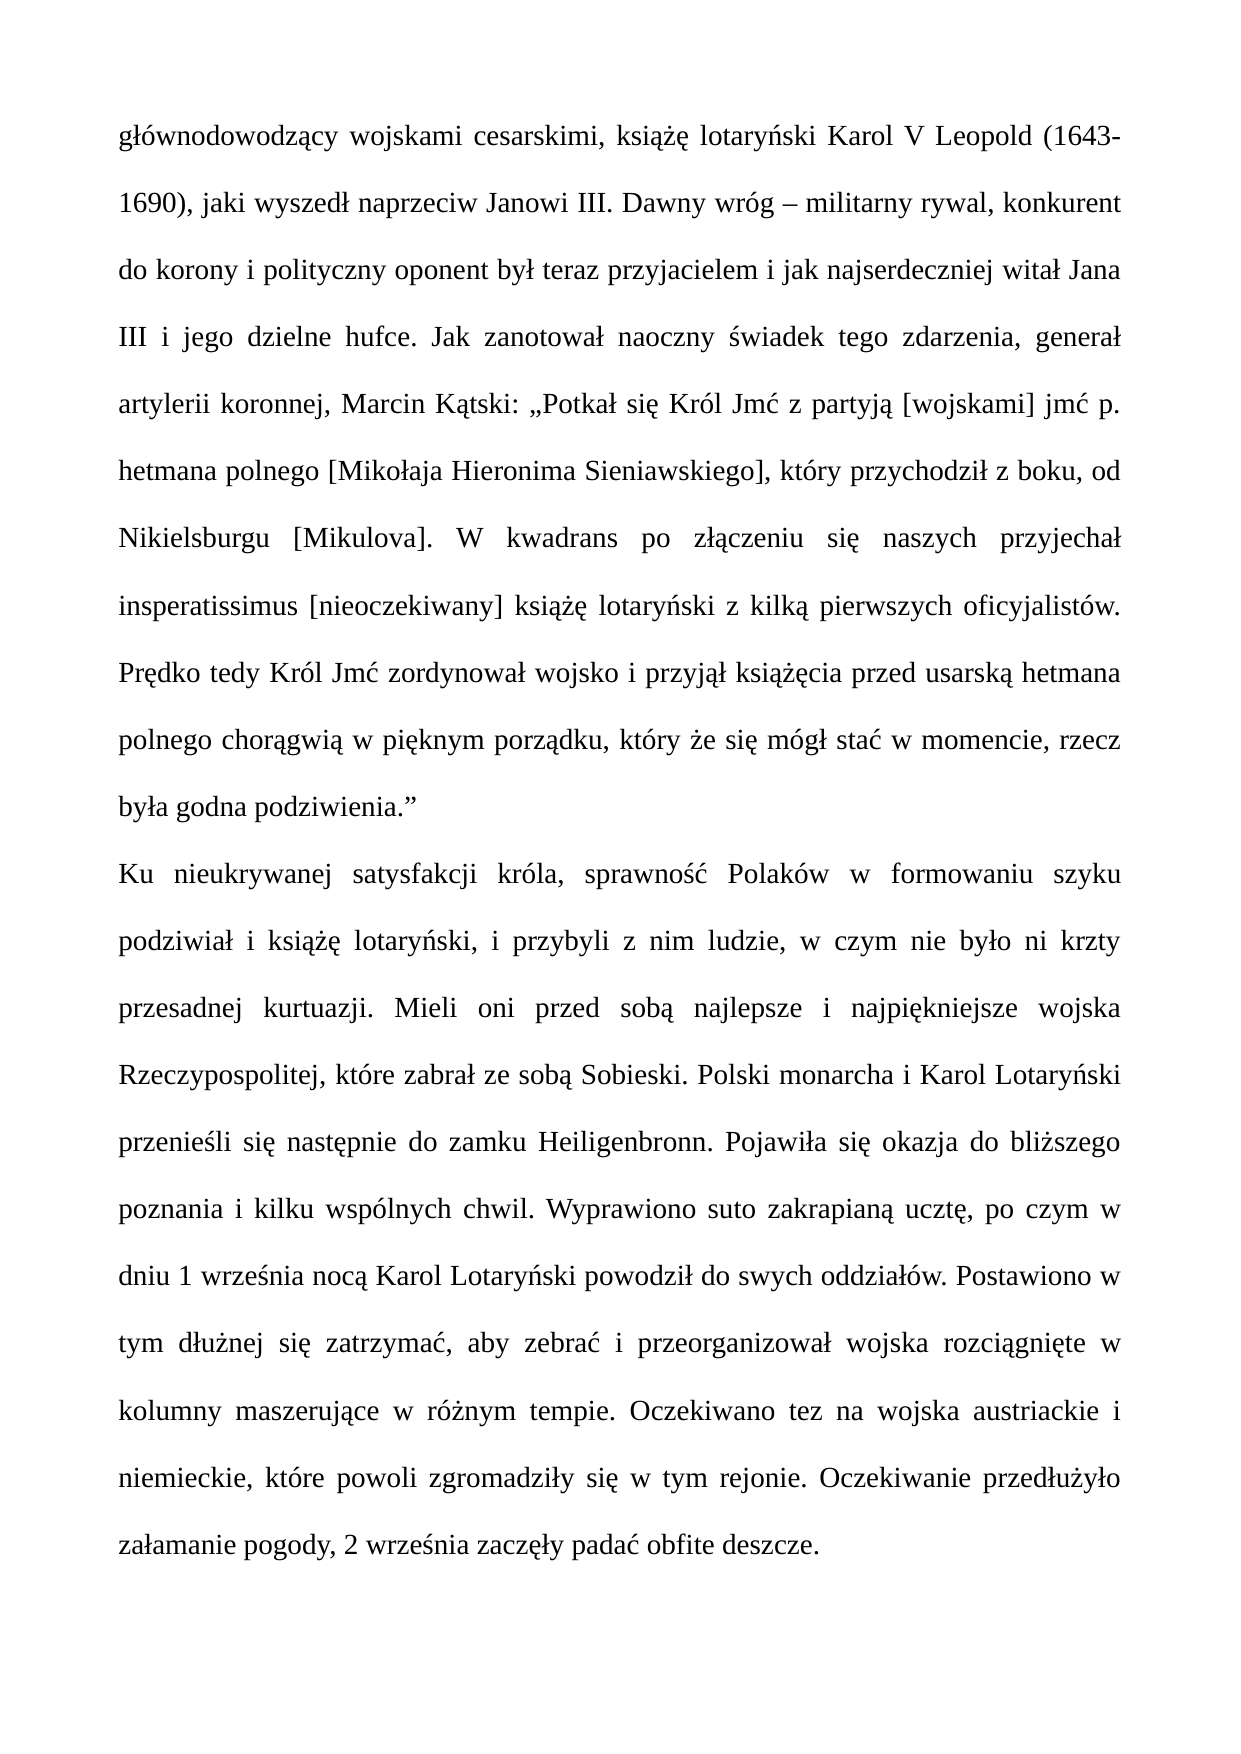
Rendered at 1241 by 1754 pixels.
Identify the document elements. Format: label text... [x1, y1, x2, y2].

text głównodowodzący wojskami cesarskimi, książę lotaryński Karol V Leopold (1643-1690), jaki wyszedł naprzeciw Janowi III. Dawny wróg – militarny rywal, konkurent do korony i polityczny oponent był teraz przyjacielem i jak najserdeczniej witał Jana III i jego dzielne hufce. Jak zanotował naoczny świadek tego zdarzenia, generał artylerii koronnej, Marcin Kątski: „Potkał się Król Jmć z partyją [wojskami] jmć p. hetmana polnego [Mikołaja Hieronima Sieniawskiego], który przychodził z boku, od Nikielsburgu [Mikulova]. W kwadrans po złączeniu się naszych przyjechał insperatissimus [nieoczekiwany] książę lotaryński z kilką pierwszych oficyjalistów. Prędko tedy Król Jmć zordynował wojsko i przyjął książęcia przed usarską hetmana polnego chorągwią w pięknym porządku, który że się mógł stać w momencie, rzecz była godna podziwienia.” [118, 118, 1122, 822]
text Ku nieukrywanej satysfakcji króla, sprawność Polaków w formowaniu szyku podziwiał i książę lotaryński, i przybyli z nim ludzie, w czym nie było ni krzty przesadnej kurtuazji. Mieli oni przed sobą najlepsze i najpiękniejsze wojska Rzeczypospolitej, które zabrał ze sobą Sobieski. Polski monarcha i Karol Lotaryński przenieśli się następnie do zamku Heiligenbronn. Pojawiła się okazja do bliższego poznania i kilku wspólnych chwil. Wyprawiono suto zakrapianą ucztę, po czym w dniu 1 września nocą Karol Lotaryński powodził do swych oddziałów. Postawiono w tym dłużnej się zatrzymać, aby zebrać i przeorganizował wojska rozciągnięte w kolumny maszerujące w różnym tempie. Oczekiwano tez na wojska austriackie i niemieckie, które powoli zgromadziły się w tym rejonie. Oczekiwanie przedłużyło załamanie pogody, 2 września zaczęły padać obfite deszcze. [118, 856, 1122, 1560]
